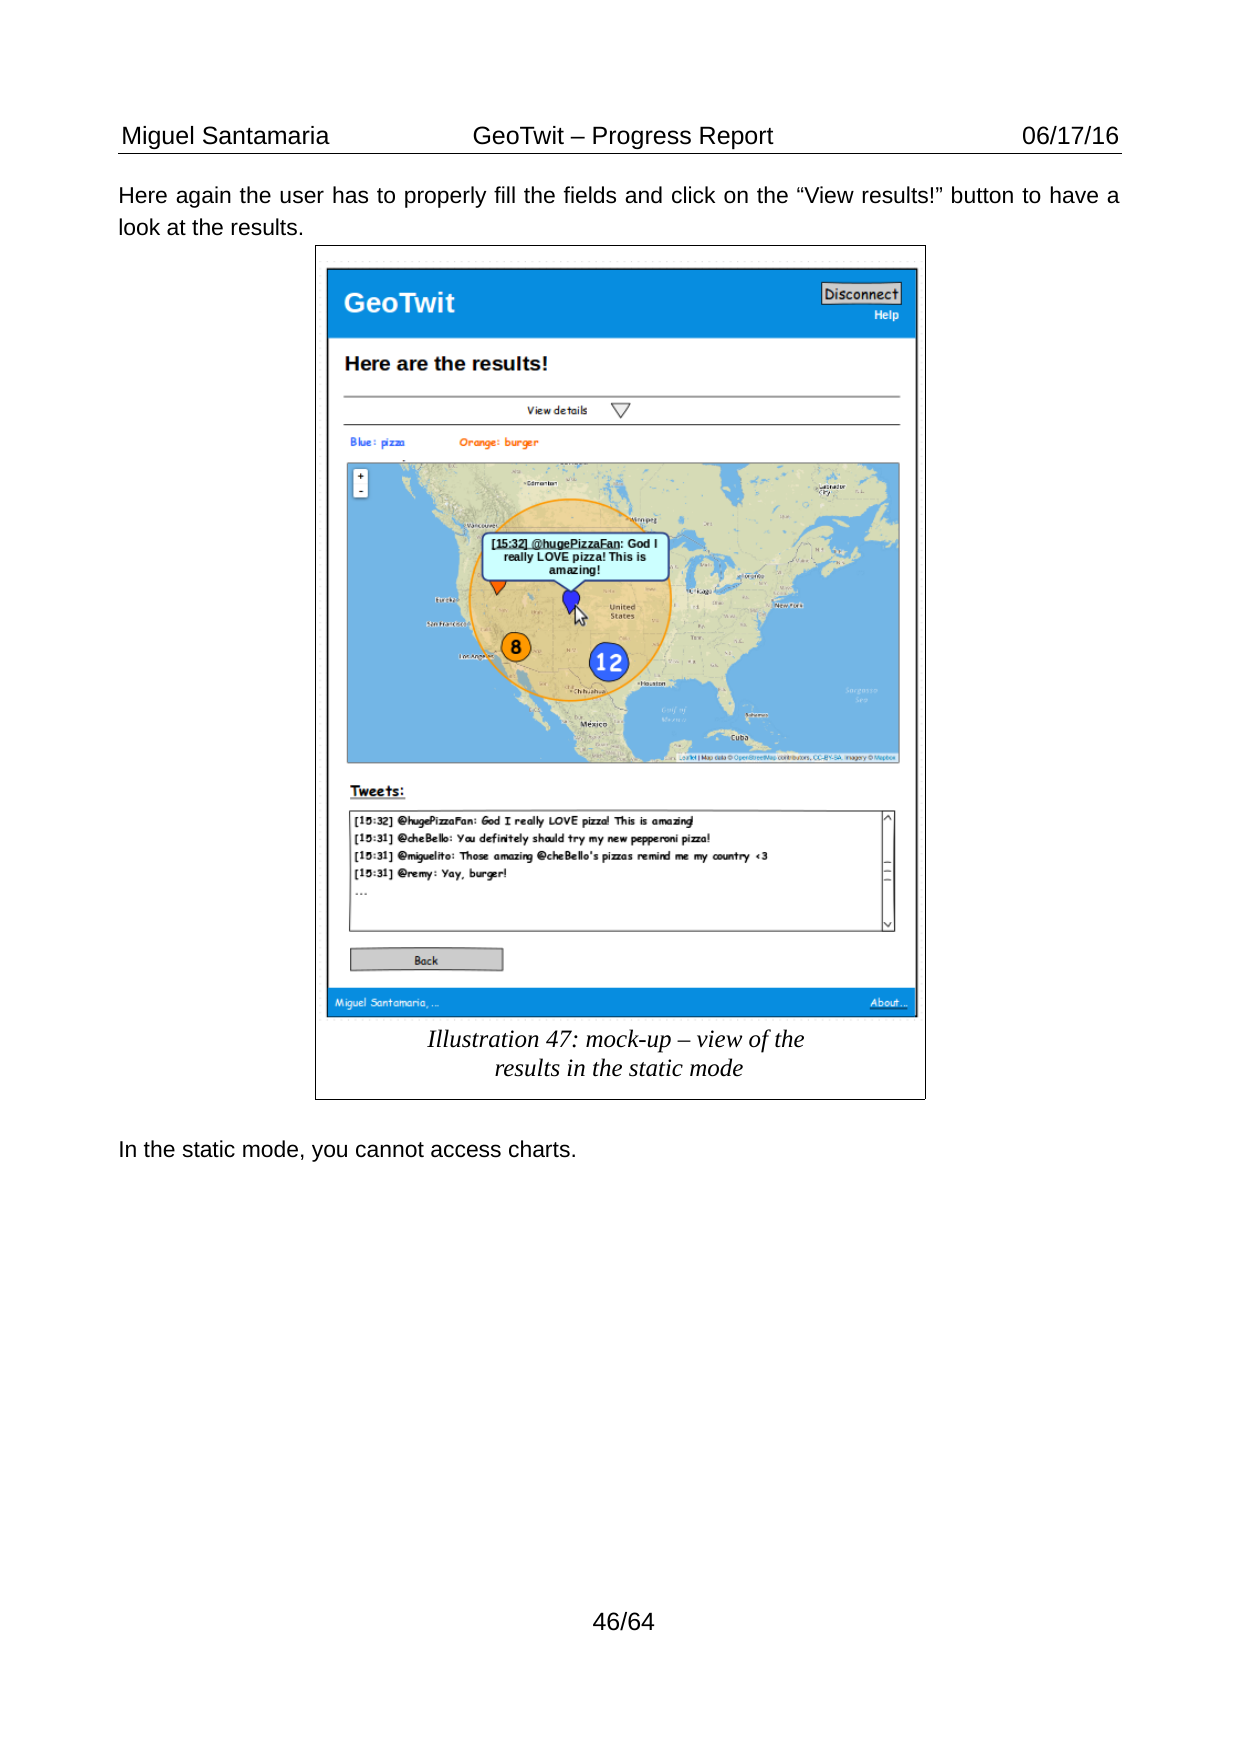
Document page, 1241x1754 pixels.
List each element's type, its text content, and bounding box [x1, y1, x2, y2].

picture [317, 261, 923, 1025]
text Here again the user has to properly fill the fields and click on the “View results!” button to have a look at the results. [118, 182, 1122, 240]
text Illustration 47: mock-up – view of the results in the static mode [318, 1025, 922, 1082]
text In the static mode, you cannot access charts. [118, 245, 1122, 1162]
